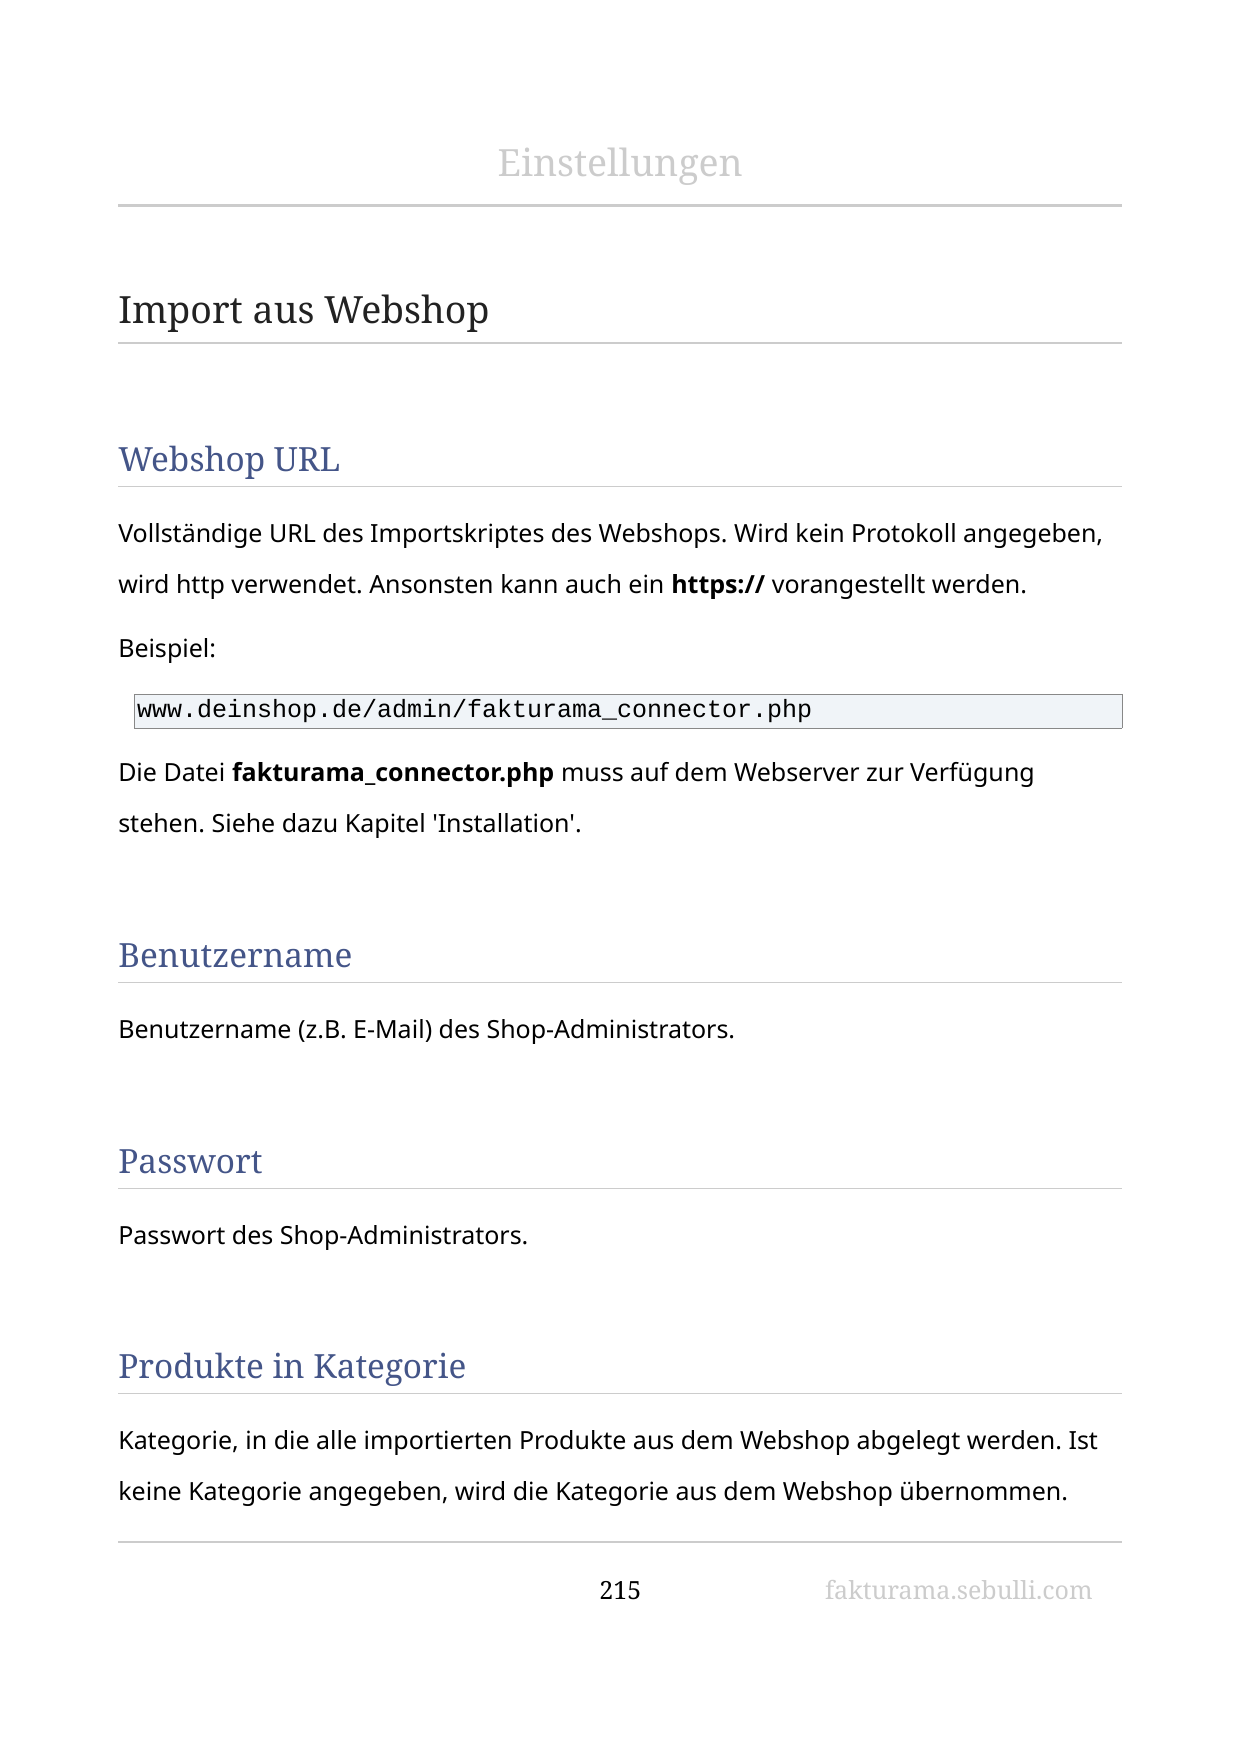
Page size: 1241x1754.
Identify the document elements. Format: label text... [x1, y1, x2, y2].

subtitle Import aus Webshop [118, 283, 1122, 342]
subtitle Benutzername [118, 932, 1122, 982]
text Vollständige URL des Importskriptes des Webshops. Wird kein Protokoll angegeben, wird http verwendet. Ansonsten kann auch ein https:// vorangestellt werden. [118, 516, 1122, 601]
text Kategorie, in die alle importierten Produkte aus dem Webshop abgelegt werden. Ist keine Kategorie angegeben, wird die Kategorie aus dem Webshop übernommen. [118, 1423, 1122, 1508]
text Beispiel: [118, 630, 1122, 664]
text www.deinshop.de/admin/fakturama_connector.php [135, 695, 1122, 728]
subtitle Produkte in Kategorie [118, 1343, 1122, 1393]
text Passwort des Shop-Administrators. [118, 1217, 1122, 1251]
text Benutzername (z.B. E-Mail) des Shop-Administrators. [118, 1012, 1122, 1046]
subtitle Webshop URL [118, 436, 1122, 486]
subtitle Passwort [118, 1138, 1122, 1188]
text Die Datei fakturama_connector.php muss auf dem Webserver zur Verfügung stehen. Siehe dazu Kapitel 'Installation'. [118, 755, 1122, 840]
